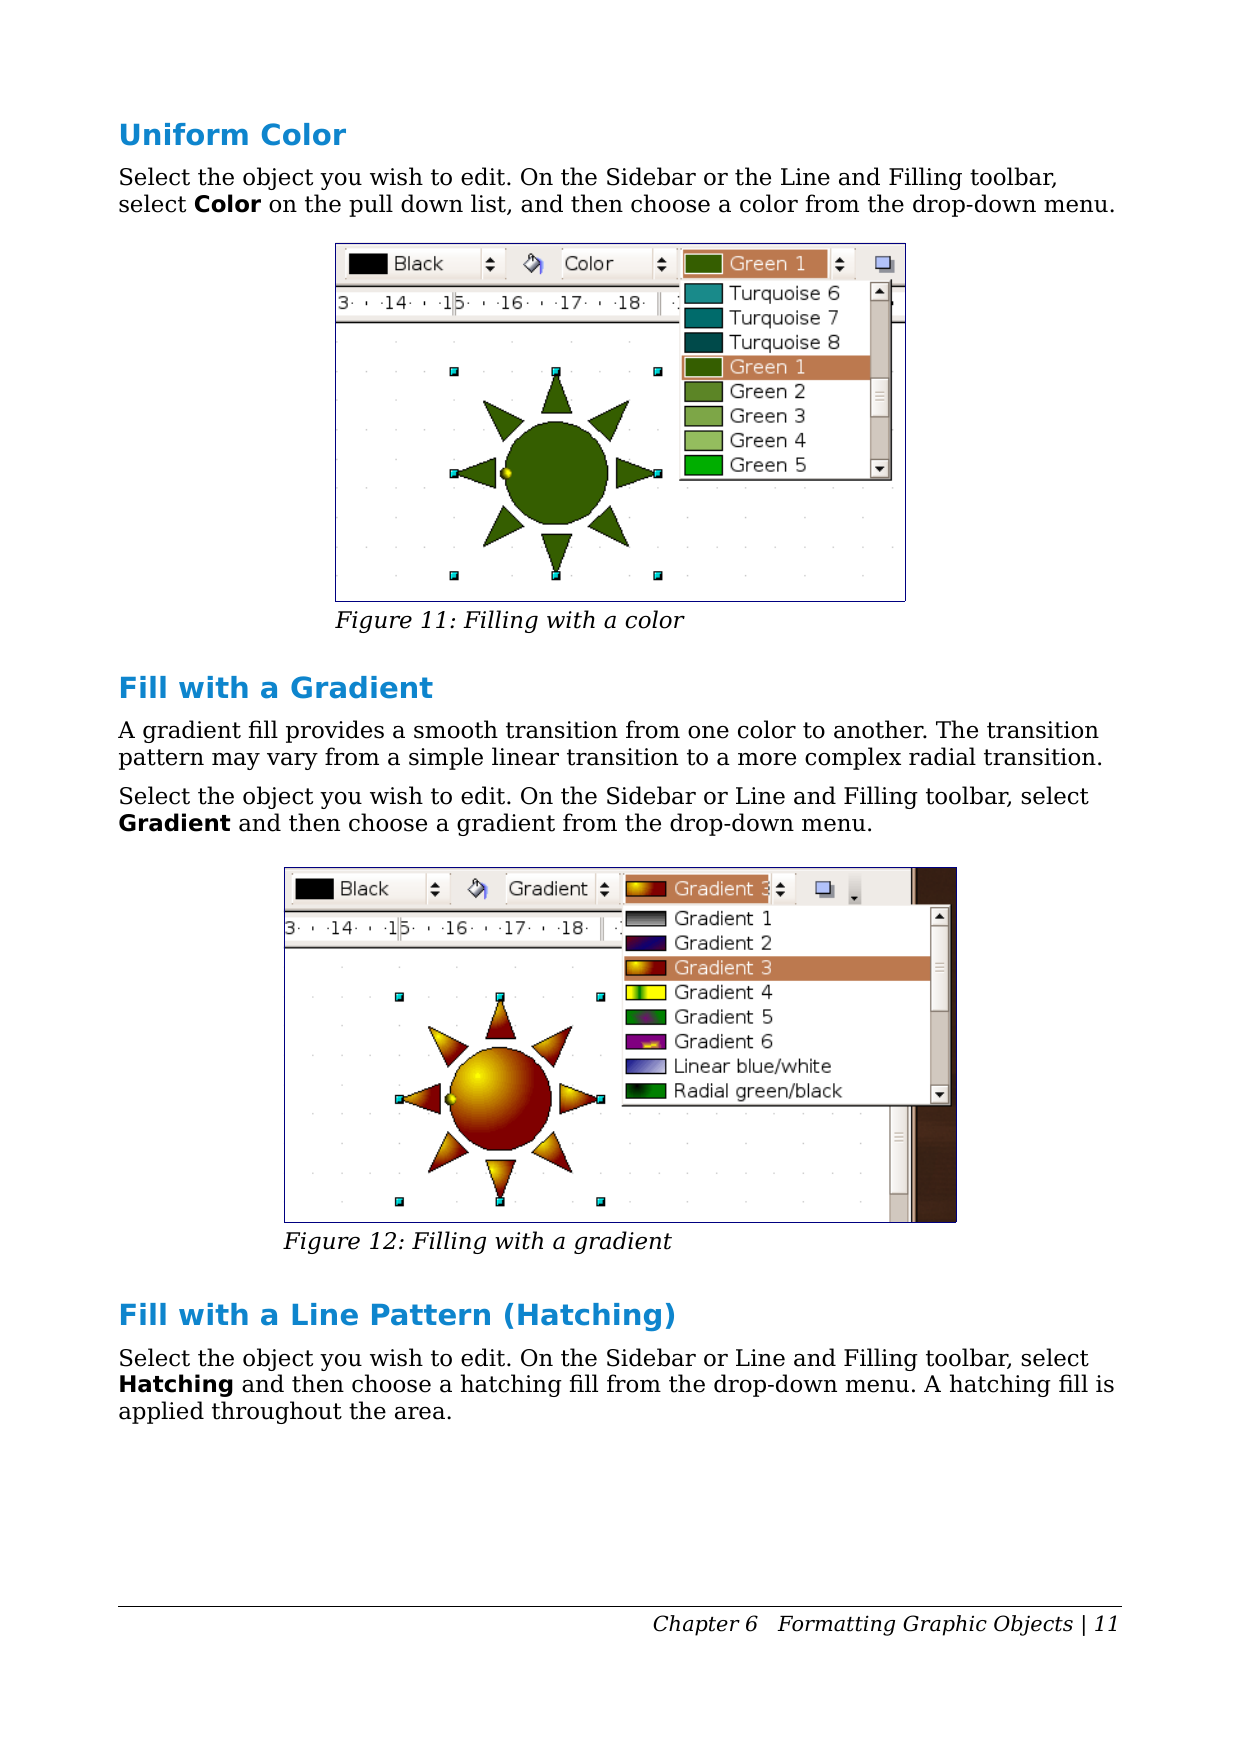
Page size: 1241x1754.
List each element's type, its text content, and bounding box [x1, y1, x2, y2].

text Figure 11: Filling with a color [335, 607, 905, 634]
picture [336, 244, 905, 601]
picture [285, 868, 956, 1222]
text Select the object you wish to edit. On the Sidebar or the Line and Filling toolbar, select Color on the pull down list, and then choose a color from the drop-down menu. [118, 164, 1122, 218]
subtitle Fill with a Line Pattern (Hatching) [118, 1298, 1122, 1332]
text Select the object you wish to edit. On the Sidebar or Line and Filling toolbar, select Hatching and then choose a hatching fill from the drop-down menu. A hatching fill is applied throughout the area. [118, 1345, 1122, 1425]
subtitle Fill with a Gradient [118, 671, 1122, 705]
text Select the object you wish to edit. On the Sidebar or Line and Filling toolbar, select Gradient and then choose a gradient from the drop-down menu. [118, 783, 1122, 837]
subtitle Uniform Color [118, 118, 1122, 152]
text Figure 12: Filling with a gradient [284, 1228, 956, 1255]
text A gradient fill provides a smooth transition from one color to another. The transition pattern may vary from a simple linear transition to a more complex radial transition. [118, 718, 1122, 771]
